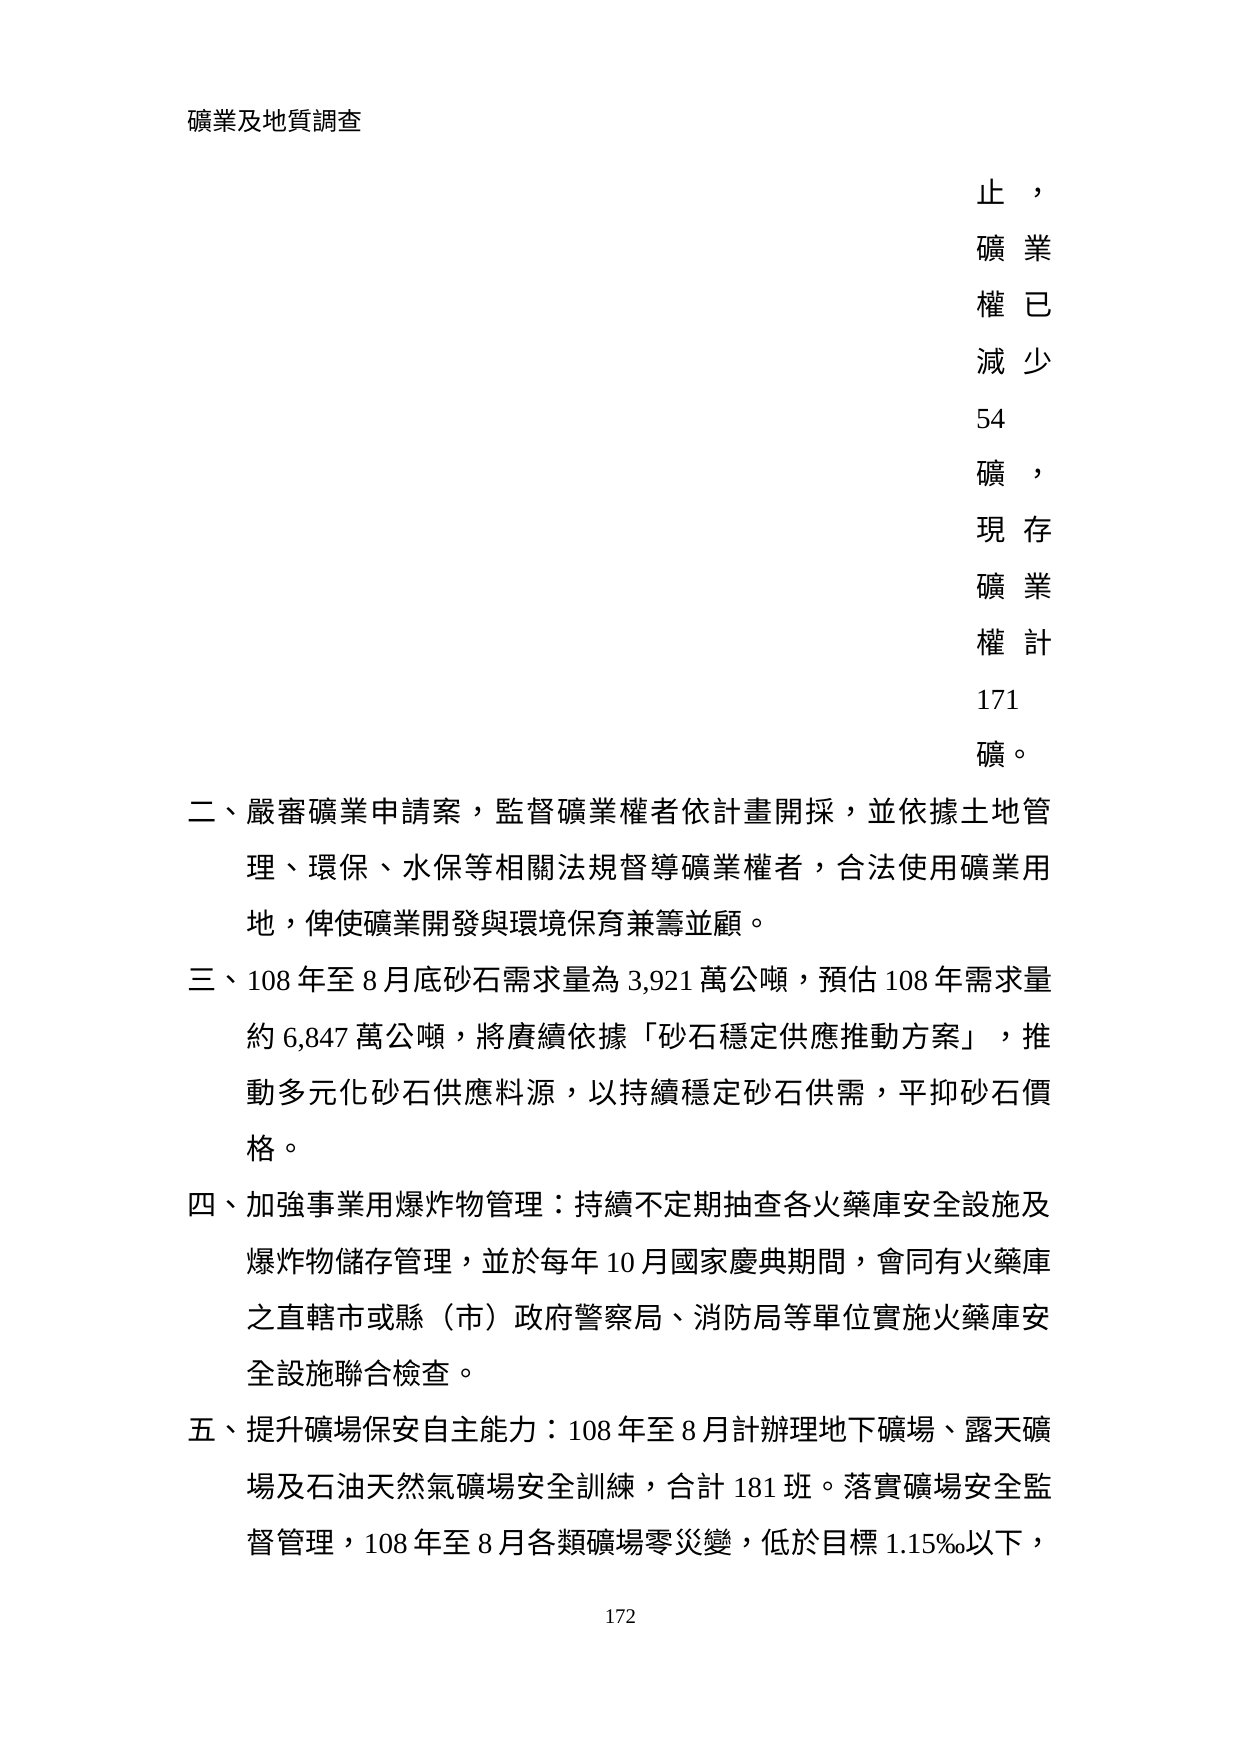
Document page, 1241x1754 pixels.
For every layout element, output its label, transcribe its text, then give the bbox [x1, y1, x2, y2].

text 四、 加強事業用爆炸物管理：持續不定期抽查各火藥庫安全設施及爆炸物儲存管理，並於每年10月國家慶典期間，會同有火藥庫之直轄市或縣（市）政府警察局、消防局等單位實施火藥庫安全設施聯合檢查。 [187, 1171, 1053, 1396]
text 三、 108年至8月底砂石需求量為3,921萬公噸，預估108年需求量約6,847萬公噸，將賡續依據「砂石穩定供應推動方案」，推動多元化砂石供應料源，以持續穩定砂石供需，平抑砂石價格。 [187, 946, 1053, 1171]
text 二、 嚴審礦業申請案，監督礦業權者依計畫開採，並依據土地管理、環保、水保等相關法規督導礦業權者，合法使用礦業用地，俾使礦業開發與環境保育兼籌並顧。 [187, 777, 1053, 946]
text 五、提升礦場保安自主能力：108年至8月計辦理地下礦場、露天礦場及石油天然氣礦場安全訓練，合計181班。落實礦場安全監督管理，108年至8月各類礦場零災變，低於目標1.15‰以下， [187, 1396, 1053, 1564]
list 止，礦業權已減少54礦，現存礦業權計171礦。 [837, 158, 1053, 777]
